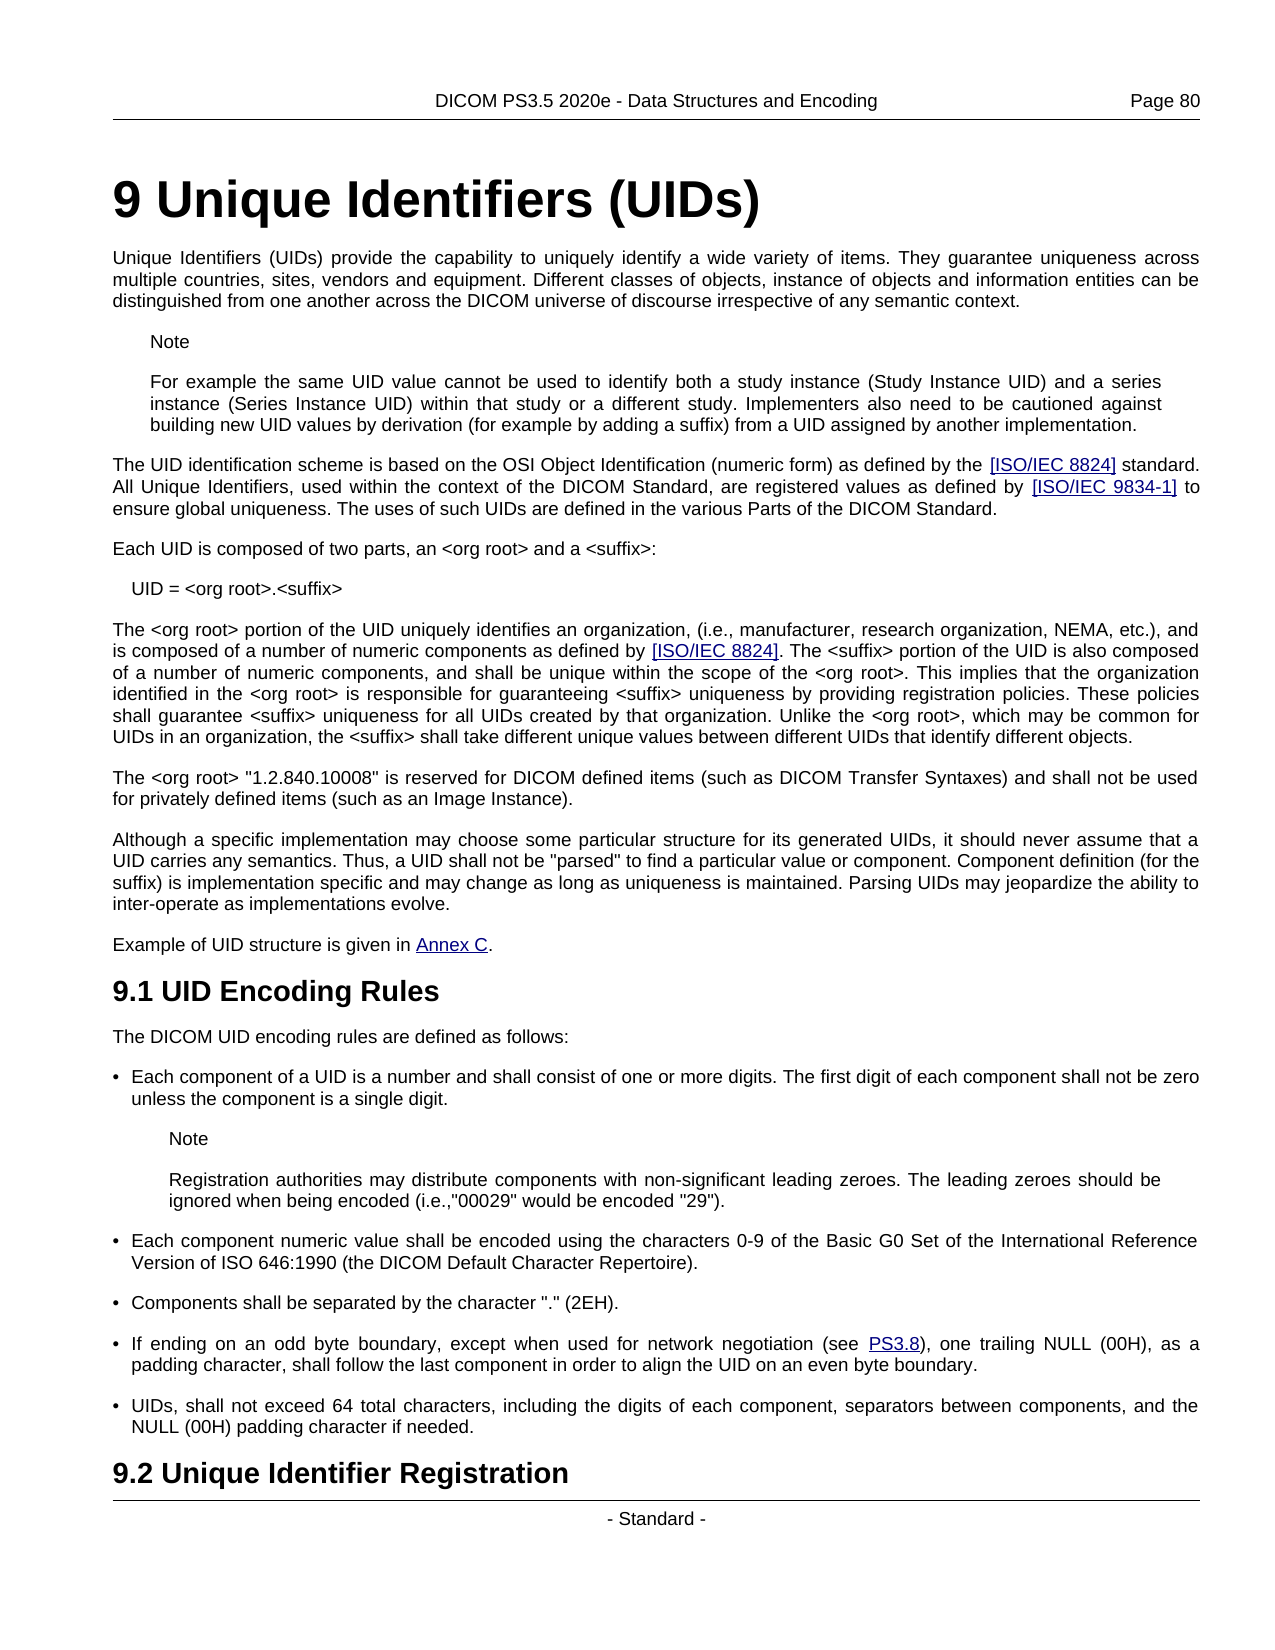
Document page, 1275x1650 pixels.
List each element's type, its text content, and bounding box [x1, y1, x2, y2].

text Each UID is composed of two parts, an <org root> and a <suffix>: [112, 538, 1200, 559]
text 9.2 Unique Identifier Registration [112, 1456, 1200, 1490]
text • If ending on an odd byte boundary, except when used for network negotiation (see PS3.8), one trailing NULL (00H), as a padding character, shall follow the last component in order to align the UID on an even byte boundary. [112, 1332, 1200, 1376]
text Registration authorities may distribute components with non-significant leading zeroes. The leading zeroes should be ignored when being encoded (i.e.,"00029" would be encoded "29"). [169, 1168, 1162, 1212]
text The UID identification scheme is based on the OSI Object Identification (numeric form) as defined by the [ISO/IEC 8824] standard. All Unique Identifiers, used within the context of the DICOM Standard, are registered values as defined by [ISO/IEC 9834-1] to ensure global uniqueness. The uses of such UIDs are defined in the various Parts of the DICOM Standard. [112, 454, 1200, 519]
text The <org root> portion of the UID uniquely identifies an organization, (i.e., manufacturer, research organization, NEMA, etc.), and is composed of a number of numeric components as defined by [ISO/IEC 8824]. The <suffix> portion of the UID is also composed of a number of numeric components, and shall be unique within the scope of the <org root>. This implies that the organization identified in the <org root> is responsible for guaranteeing <suffix> uniqueness by providing registration policies. These policies shall guarantee <suffix> uniqueness for all UIDs created by that organization. Unlike the <org root>, which may be common for UIDs in an organization, the <suffix> shall take different unique values between different UIDs that identify different objects. [112, 618, 1200, 748]
text UID = <org root>.<suffix> [131, 578, 1200, 599]
text The DICOM UID encoding rules are defined as follows: [112, 1026, 1200, 1047]
text 9 Unique Identifiers (UIDs) [112, 169, 1200, 228]
text • Components shall be separated by the character "." (2EH). [112, 1292, 1200, 1314]
text • Each component numeric value shall be encoded using the characters 0-9 of the Basic G0 Set of the International Reference Version of ISO 646:1990 (the DICOM Default Character Repertoire). [112, 1230, 1200, 1273]
text Note [150, 331, 1162, 352]
text Although a specific implementation may choose some particular structure for its generated UIDs, it should never assume that a UID carries any semantics. Thus, a UID shall not be "parsed" to find a particular value or component. Component definition (for the suffix) is implementation specific and may change as long as uniqueness is maintained. Parsing UIDs may jeopardize the ability to inter-operate as implementations evolve. [112, 828, 1200, 914]
text The <org root> "1.2.840.10008" is reserved for DICOM defined items (such as DICOM Transfer Syntaxes) and shall not be used for privately defined items (such as an Image Instance). [112, 766, 1200, 809]
text 9.1 UID Encoding Rules [112, 974, 1200, 1007]
text • Each component of a UID is a number and shall consist of one or more digits. The first digit of each component shall not be zero unless the component is a single digit. [112, 1066, 1200, 1109]
text Note [169, 1128, 1162, 1150]
text Unique Identifiers (UIDs) provide the capability to uniquely identify a wide variety of items. They guarantee uniqueness across multiple countries, sites, vendors and equipment. Different classes of objects, instance of objects and information entities can be distinguished from one another across the DICOM universe of discourse irrespective of any semantic context. [112, 247, 1200, 312]
text • UIDs, shall not exceed 64 total characters, including the digits of each component, separators between components, and the NULL (00H) padding character if needed. [112, 1394, 1200, 1437]
text Example of UID structure is given in Annex C. [112, 933, 1200, 955]
text For example the same UID value cannot be used to identify both a study instance (Study Instance UID) and a series instance (Series Instance UID) within that study or a different study. Implementers also need to be cautioned against building new UID values by derivation (for example by adding a suffix) from a UID assigned by another implementation. [150, 371, 1162, 436]
